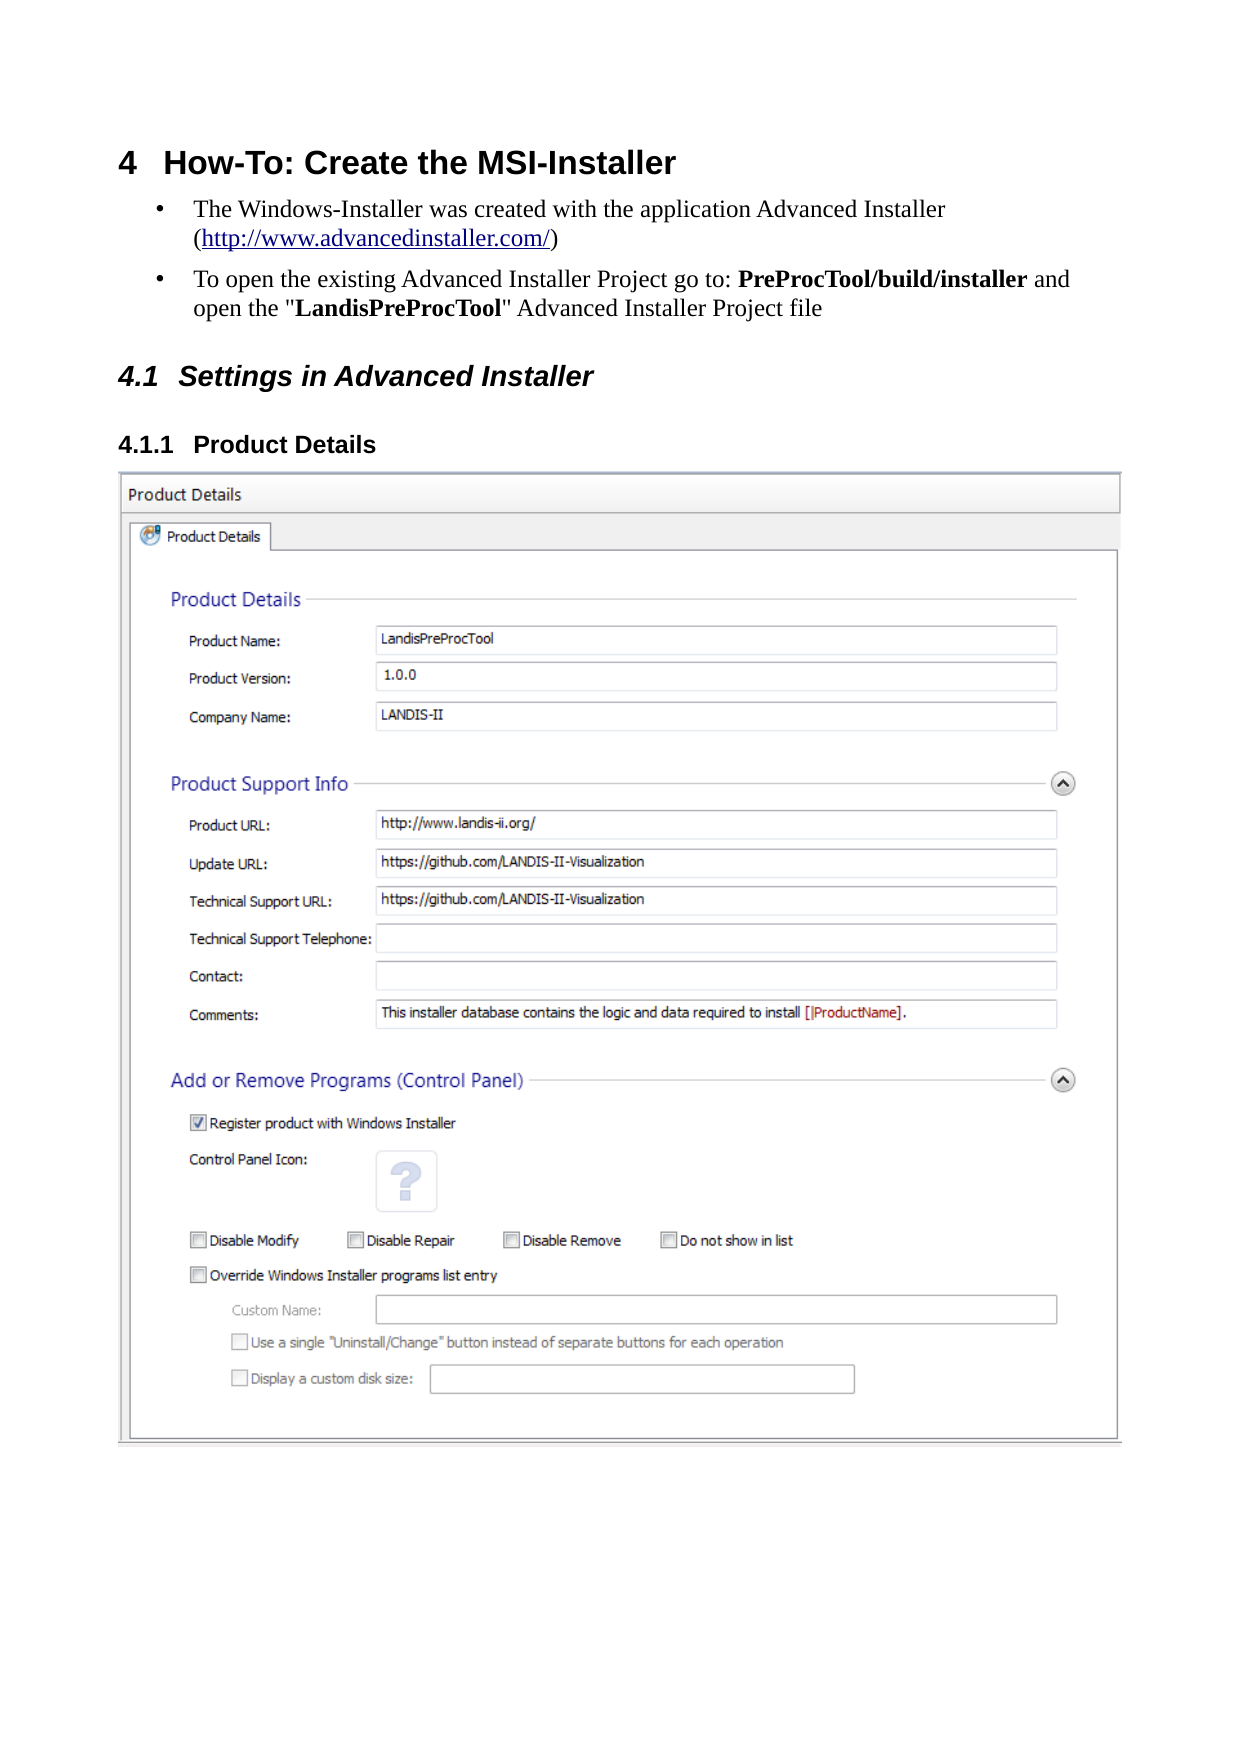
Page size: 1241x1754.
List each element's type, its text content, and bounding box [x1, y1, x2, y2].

picture [118, 471, 1122, 1447]
subtitle How-To: Create the MSI-Installer [118, 143, 1122, 182]
list To open the existing Advanced Installer Project go to: PreProcTool/build/installer and open the "LandisPreProcTool" Advanced Installer Project file [156, 264, 1122, 322]
subtitle Product Details [118, 430, 1122, 459]
list The Windows-Installer was created with the application Advanced Installer (http://www.advancedinstaller.com/) [156, 194, 1122, 252]
subtitle Settings in Advanced Installer [118, 359, 1122, 393]
